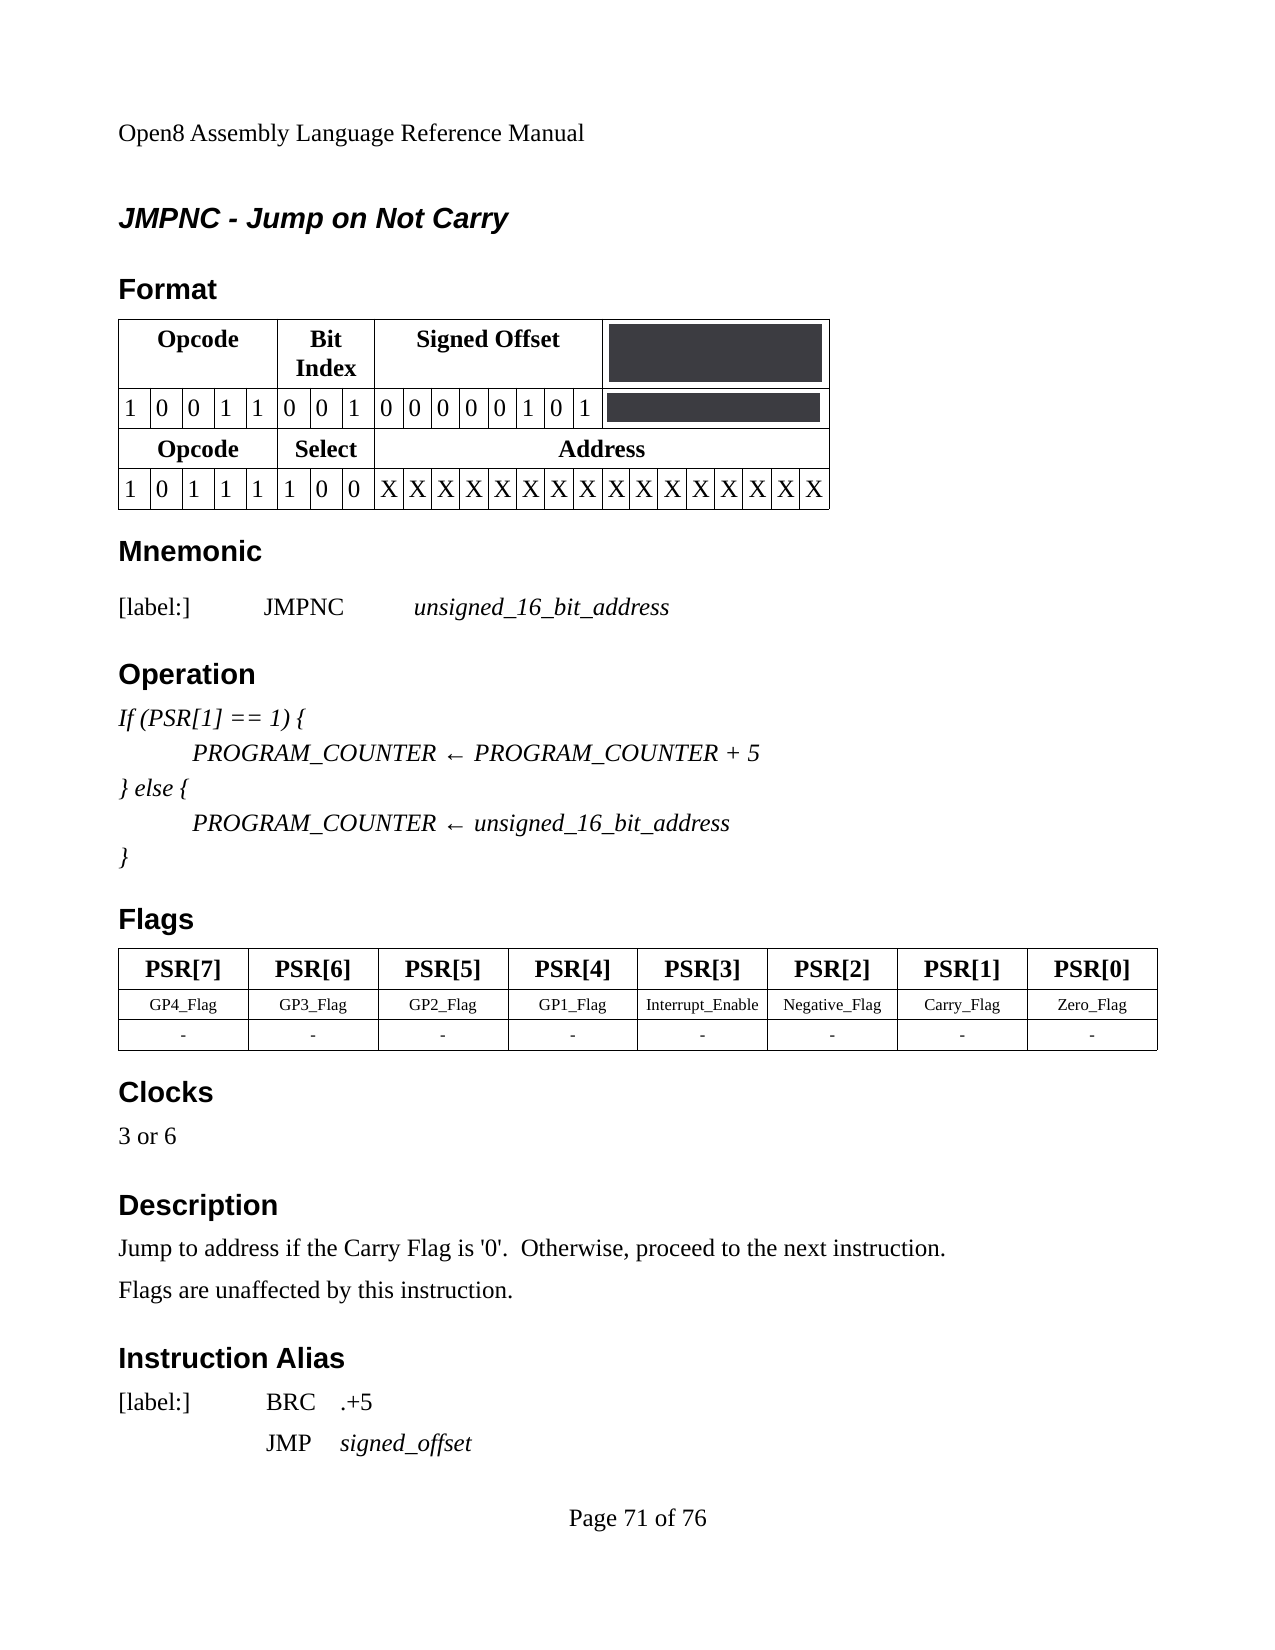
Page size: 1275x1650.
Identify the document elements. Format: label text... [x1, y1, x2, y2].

table_cell 0 [489, 389, 516, 428]
table_cell Interrupt_Enable [638, 990, 767, 1019]
table_cell 0 [375, 389, 403, 428]
table_cell 1 [183, 469, 214, 508]
text } [118, 842, 1157, 871]
table_cell X [460, 469, 488, 508]
table_cell 0 [278, 389, 310, 428]
table_cell X [658, 469, 686, 508]
table_cell 0 [151, 389, 182, 428]
table_cell X [404, 469, 431, 508]
table_cell - [1028, 1020, 1157, 1050]
table_header [603, 320, 829, 387]
table_cell 1 [119, 469, 150, 508]
text [label:] BRC .+5 [118, 1387, 1157, 1416]
table_cell 1 [278, 469, 310, 508]
subtitle Operation [118, 657, 1157, 691]
table_cell GP2_Flag [379, 990, 508, 1019]
table_cell - [249, 1020, 378, 1050]
table_cell Select [278, 429, 374, 468]
text Jump to address if the Carry Flag is '0'. Otherwise, proceed to the next instruction. [118, 1233, 1157, 1262]
table_cell - [638, 1020, 767, 1050]
table_cell X [603, 469, 629, 508]
subtitle Instruction Alias [118, 1341, 1157, 1374]
table_cell GP1_Flag [509, 990, 637, 1019]
table_cell 1 [343, 389, 374, 428]
table_cell X [772, 469, 799, 508]
table_header PSR[5] [379, 949, 508, 989]
table_cell - [768, 1020, 897, 1050]
table_cell 0 [151, 469, 182, 508]
table_header PSR[2] [768, 949, 897, 989]
table_cell 0 [404, 389, 431, 428]
table_header PSR[7] [119, 949, 248, 989]
table_header Opcode [119, 320, 277, 387]
table_cell - [379, 1020, 508, 1050]
table_cell - [119, 1020, 248, 1050]
text 3 or 6 [118, 1121, 1157, 1150]
table_header Bit Index [278, 320, 374, 387]
table_cell 0 [460, 389, 488, 428]
table_header PSR[0] [1028, 949, 1157, 989]
table_header Signed Offset [375, 320, 602, 387]
subtitle Description [118, 1187, 1157, 1221]
table_cell - [509, 1020, 637, 1050]
table_cell 1 [517, 389, 544, 428]
table_cell X [715, 469, 742, 508]
table_cell 1 [247, 389, 277, 428]
table_cell X [375, 469, 403, 508]
table_cell 0 [311, 469, 342, 508]
table_cell 0 [343, 469, 374, 508]
text PROGRAM_COUNTER ← unsigned_16_bit_address [118, 808, 1157, 836]
table_cell 1 [247, 469, 277, 508]
subtitle Flags [118, 902, 1157, 936]
text If (PSR[1] == 1) { [118, 703, 1157, 732]
table_cell Negative_Flag [768, 990, 897, 1019]
table_cell 1 [119, 389, 150, 428]
table_cell 1 [574, 389, 602, 428]
table_cell X [743, 469, 771, 508]
table_cell X [630, 469, 657, 508]
subtitle Clocks [118, 1075, 1157, 1109]
text Flags are unaffected by this instruction. [118, 1275, 1157, 1303]
text } else { [118, 773, 1157, 802]
table_cell 1 [215, 389, 246, 428]
table_cell X [687, 469, 714, 508]
table_cell X [432, 469, 459, 508]
table_cell X [545, 469, 573, 508]
table_cell 0 [311, 389, 342, 428]
table_cell 0 [432, 389, 459, 428]
subtitle JMPNC - Jump on Not Carry [118, 201, 1157, 235]
table_cell GP3_Flag [249, 990, 378, 1019]
text [label:] JMPNC unsigned_16_bit_address [118, 592, 1157, 620]
subtitle Mnemonic [118, 533, 1157, 567]
table_cell 0 [545, 389, 573, 428]
table_cell Zero_Flag [1028, 990, 1157, 1019]
table_cell X [574, 469, 602, 508]
table_cell 1 [215, 469, 246, 508]
table_cell Carry_Flag [898, 990, 1027, 1019]
table_header PSR[1] [898, 949, 1027, 989]
table_cell X [489, 469, 516, 508]
table_cell 0 [183, 389, 214, 428]
table_cell GP4_Flag [119, 990, 248, 1019]
text JMP signed_offset [118, 1428, 1157, 1457]
table_cell X [800, 469, 829, 508]
table_cell - [898, 1020, 1027, 1050]
table_cell Address [375, 429, 829, 468]
table_cell [603, 389, 829, 428]
table_header PSR[4] [509, 949, 637, 989]
text PROGRAM_COUNTER ← PROGRAM_COUNTER + 5 [118, 738, 1157, 767]
table_header PSR[6] [249, 949, 378, 989]
subtitle Format [118, 272, 1157, 306]
table_header PSR[3] [638, 949, 767, 989]
table_cell Opcode [119, 429, 277, 468]
table_cell X [517, 469, 544, 508]
